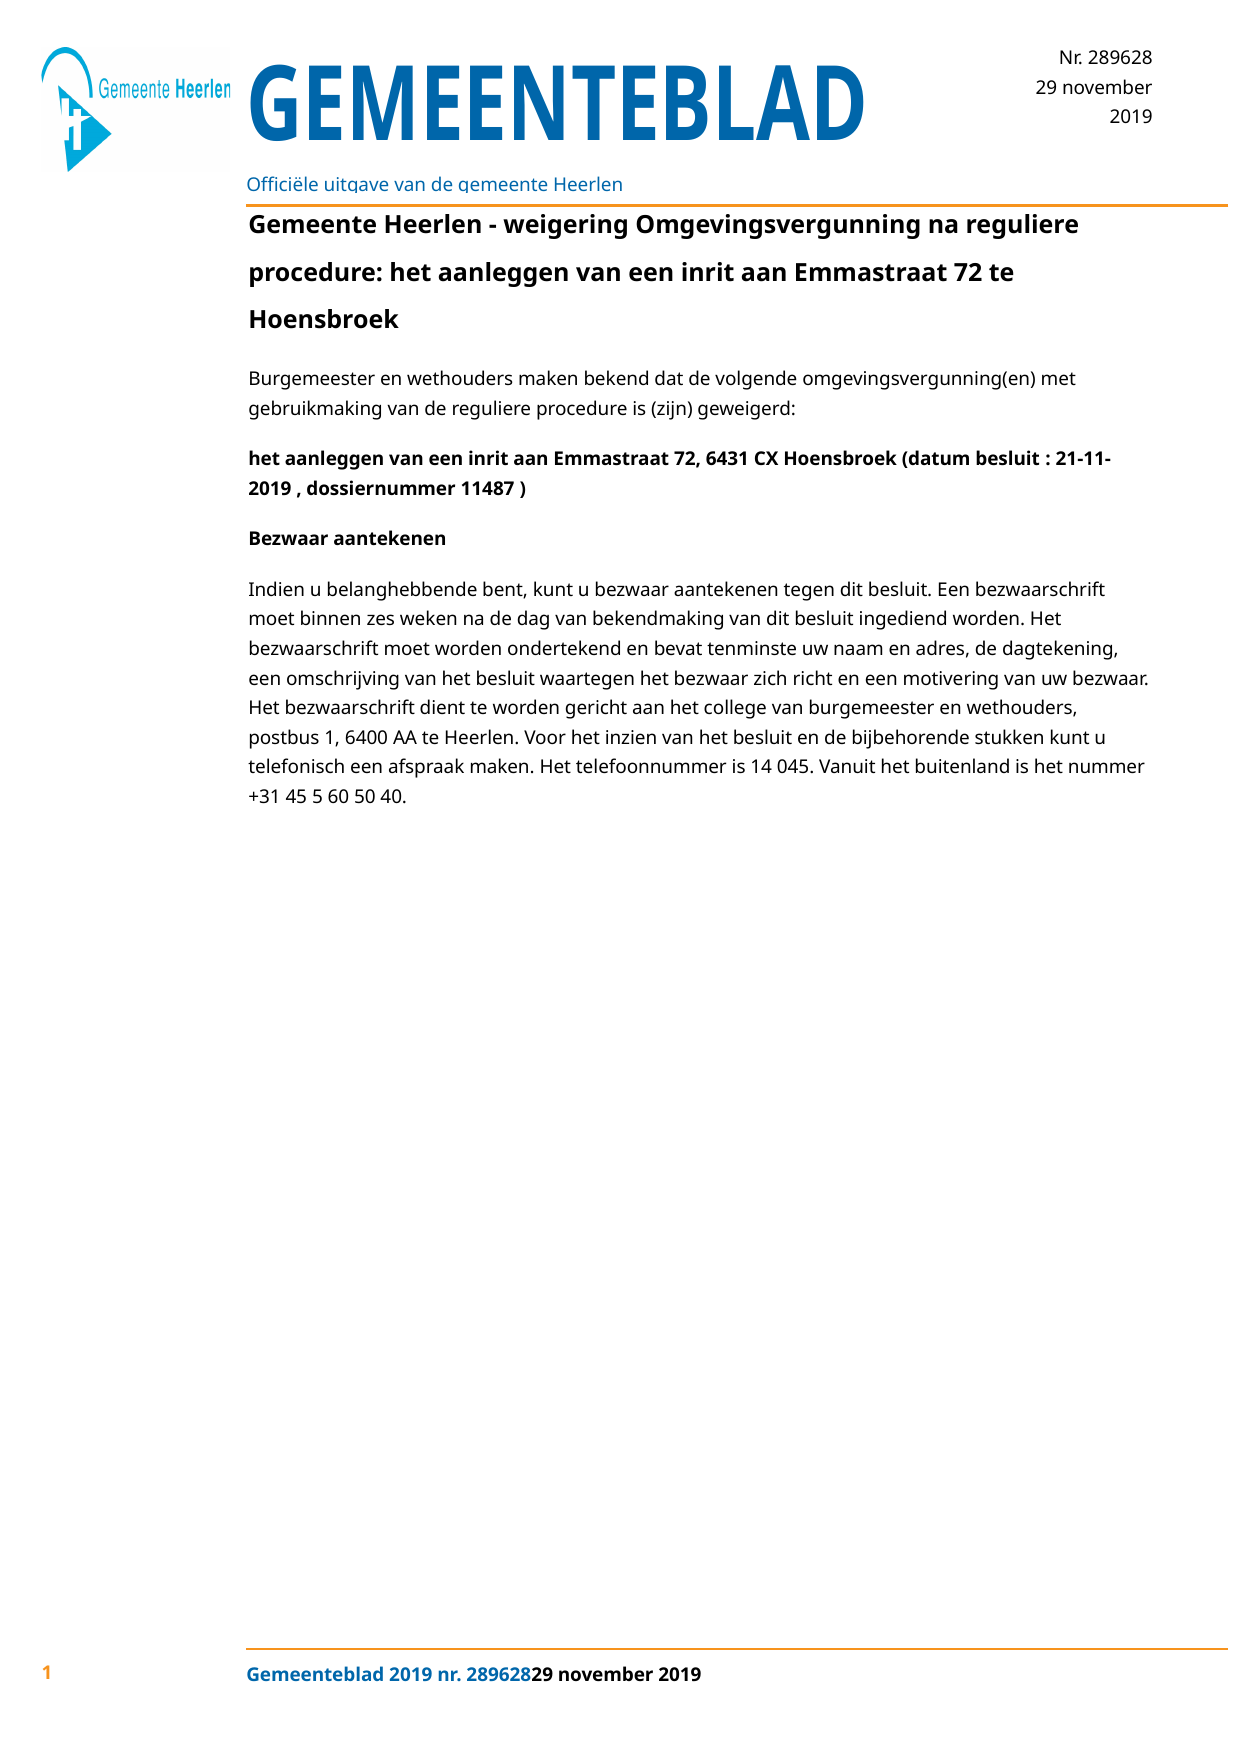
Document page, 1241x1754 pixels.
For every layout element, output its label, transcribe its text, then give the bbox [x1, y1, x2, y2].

text Burgemeester en wethouders maken bekend dat de volgende omgevingsvergunning(en) met gebruikmaking van de reguliere procedure is (zijn) geweigerd: [248, 366, 1152, 421]
picture [41, 47, 231, 172]
picture [41, 47, 59, 70]
text Indien u belanghebbende bent, kunt u bezwaar aantekenen tegen dit besluit. Een bezwaarschrift moet binnen zes weken na de dag van bekendmaking van dit besluit ingediend worden. Het bezwaarschrift moet worden ondertekend en bevat tenminste uw naam en adres, de dagtekening, een omschrijving van het besluit waartegen het bezwaar zich richt en een motivering van uw bezwaar. Het bezwaarschrift dient te worden gericht aan het college van burgemeester en wethouders, postbus 1, 6400 AA te Heerlen. Voor het inzien van het besluit en de bijbehorende stukken kunt u telefonisch een afspraak maken. Het telefoonnummer is 14 045. Vanuit het buitenland is het nummer +31 45 5 60 50 40. [248, 576, 1152, 809]
text Gemeente Heerlen - weigering Omgevingsvergunning na reguliere procedure: het aanleggen van een inrit aan Emmastraat 72 te Hoensbroek [248, 207, 1152, 336]
text Bezwaar aantekenen [248, 526, 1152, 551]
text het aanleggen van een inrit aan Emmastraat 72, 6431 CX Hoensbroek (datum besluit : 21-11-2019 , dossiernummer 11487 ) [248, 446, 1152, 501]
